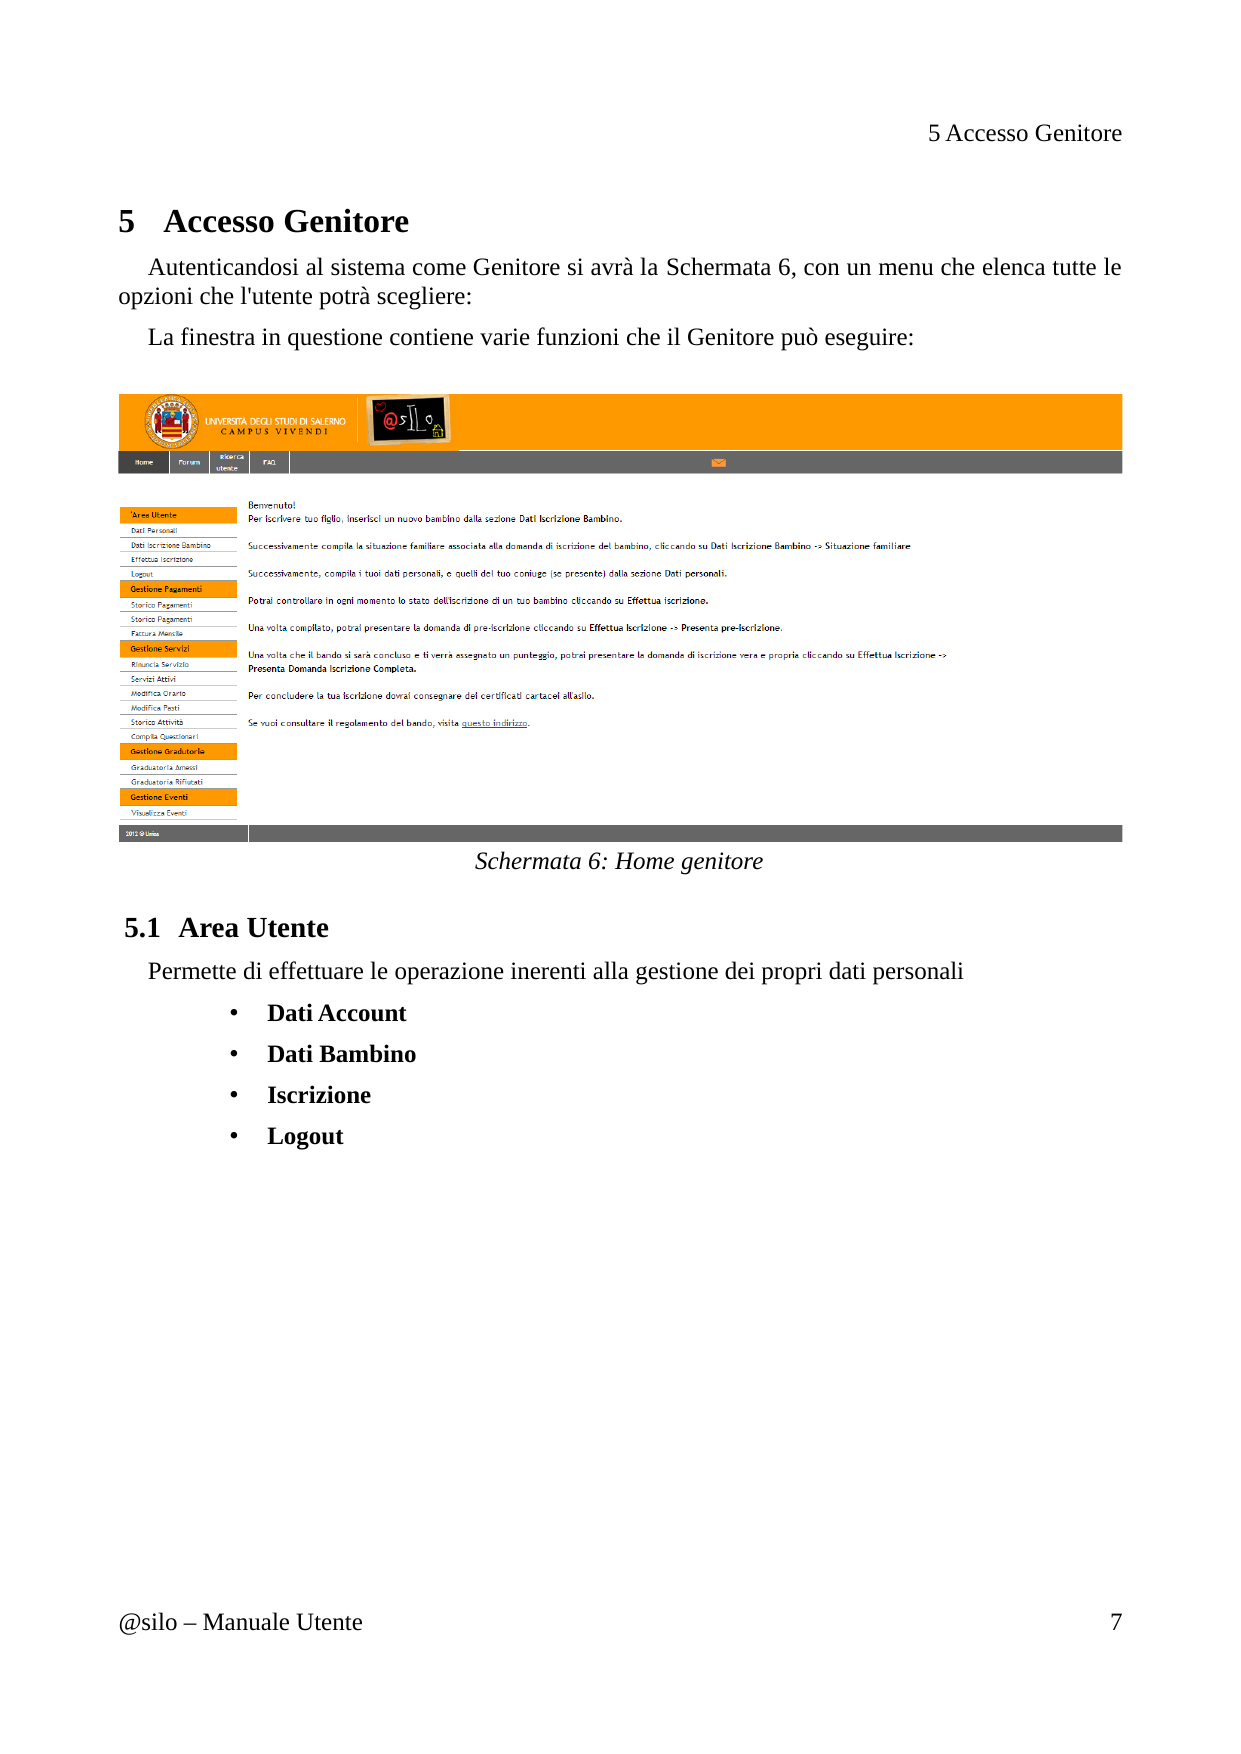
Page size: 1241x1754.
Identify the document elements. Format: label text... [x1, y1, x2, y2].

text La finestra in questione contiene varie funzioni che il Genitore può eseguire: [118, 322, 1122, 351]
text Permette di effettuare le operazione inerenti alla gestione dei propri dati personali [118, 956, 1122, 985]
subtitle Area Utente [124, 875, 1122, 944]
text Schermata 6: Home genitore [118, 847, 1122, 875]
list Dati Account [229, 998, 1122, 1026]
list Dati Bambino [229, 1039, 1122, 1068]
subtitle Accesso Genitore [118, 201, 1122, 240]
list Logout [229, 1121, 1122, 1150]
picture [118, 394, 1123, 847]
list Iscrizione [229, 1080, 1122, 1109]
text Autenticandosi al sistema come Genitore si avrà la Schermata 6, con un menu che elenca tutte le opzioni che l'utente potrà scegliere: [118, 252, 1122, 310]
subtitle [118, 381, 1122, 394]
